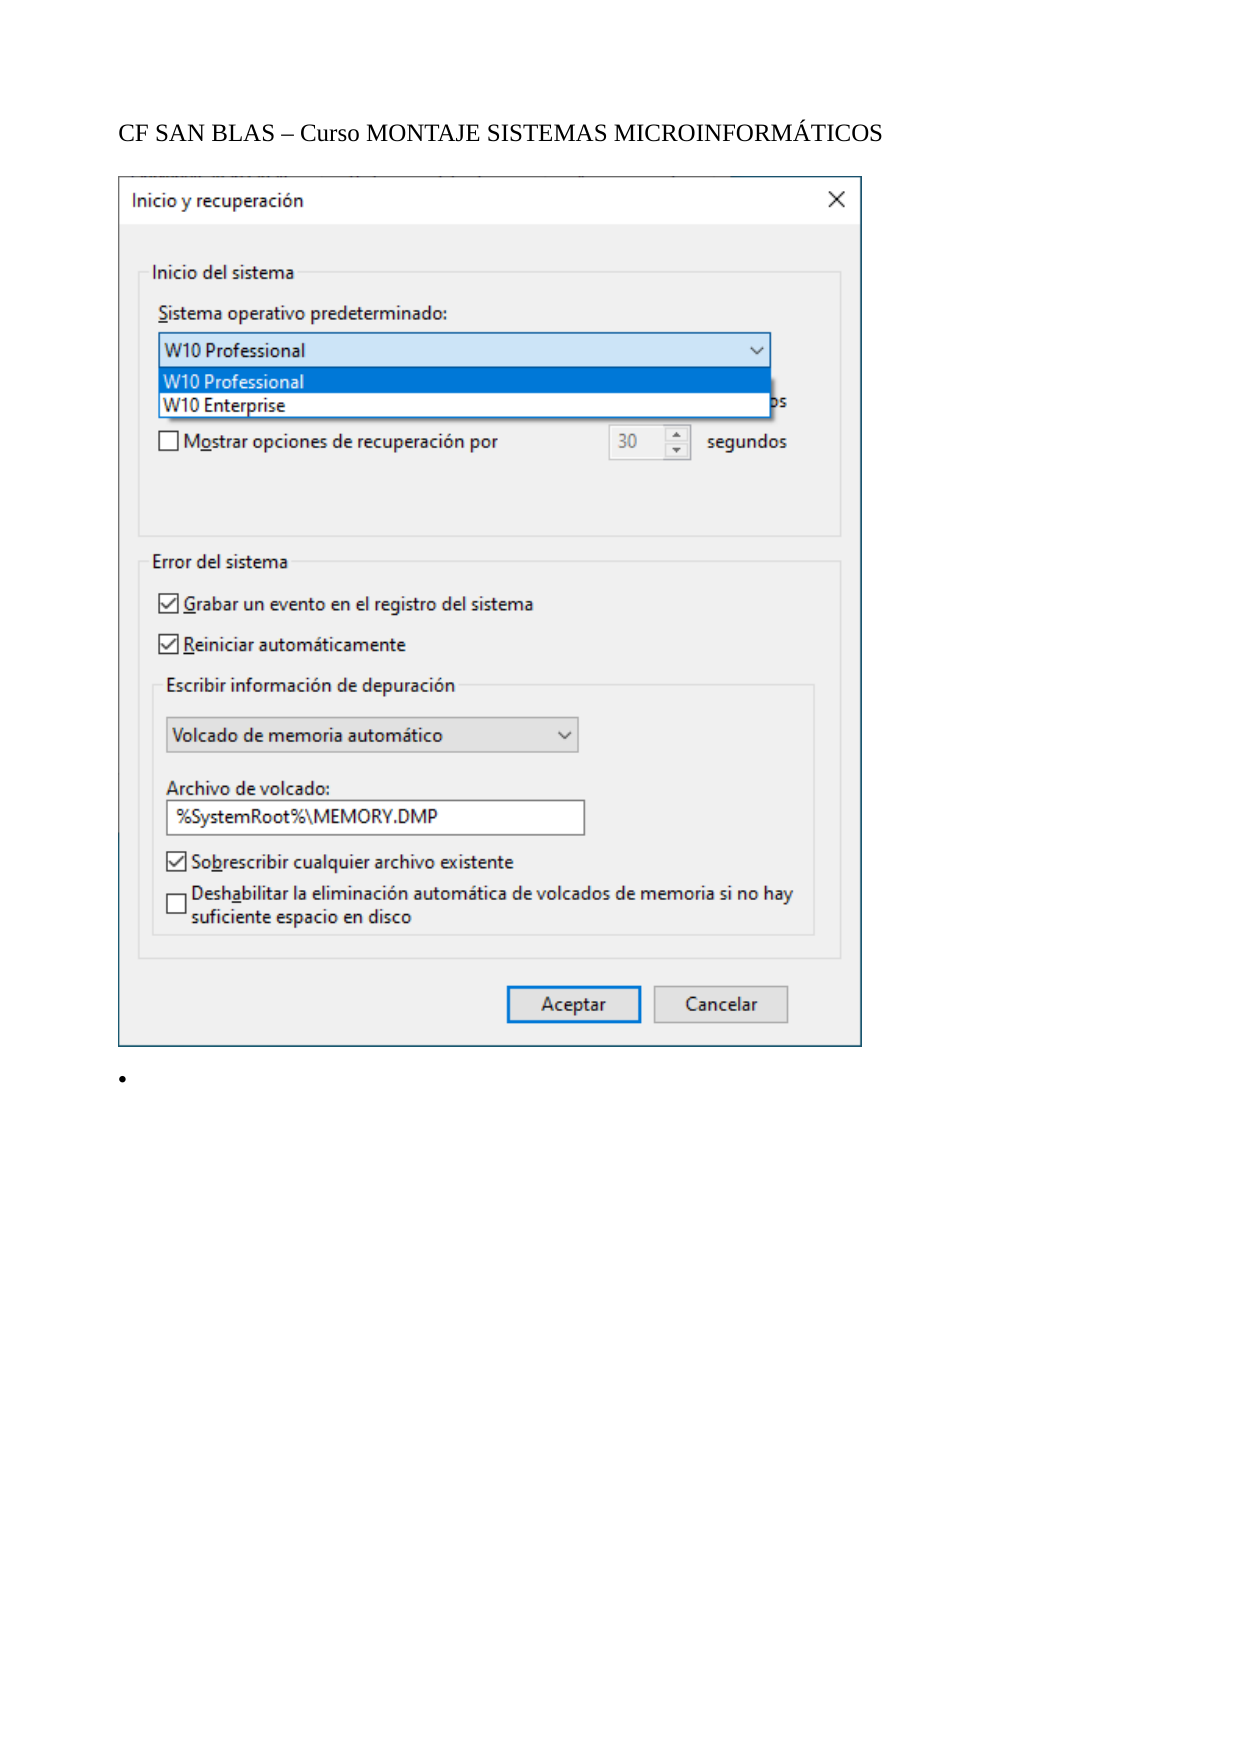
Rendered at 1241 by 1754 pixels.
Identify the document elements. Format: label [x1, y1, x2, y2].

picture [118, 176, 862, 1047]
